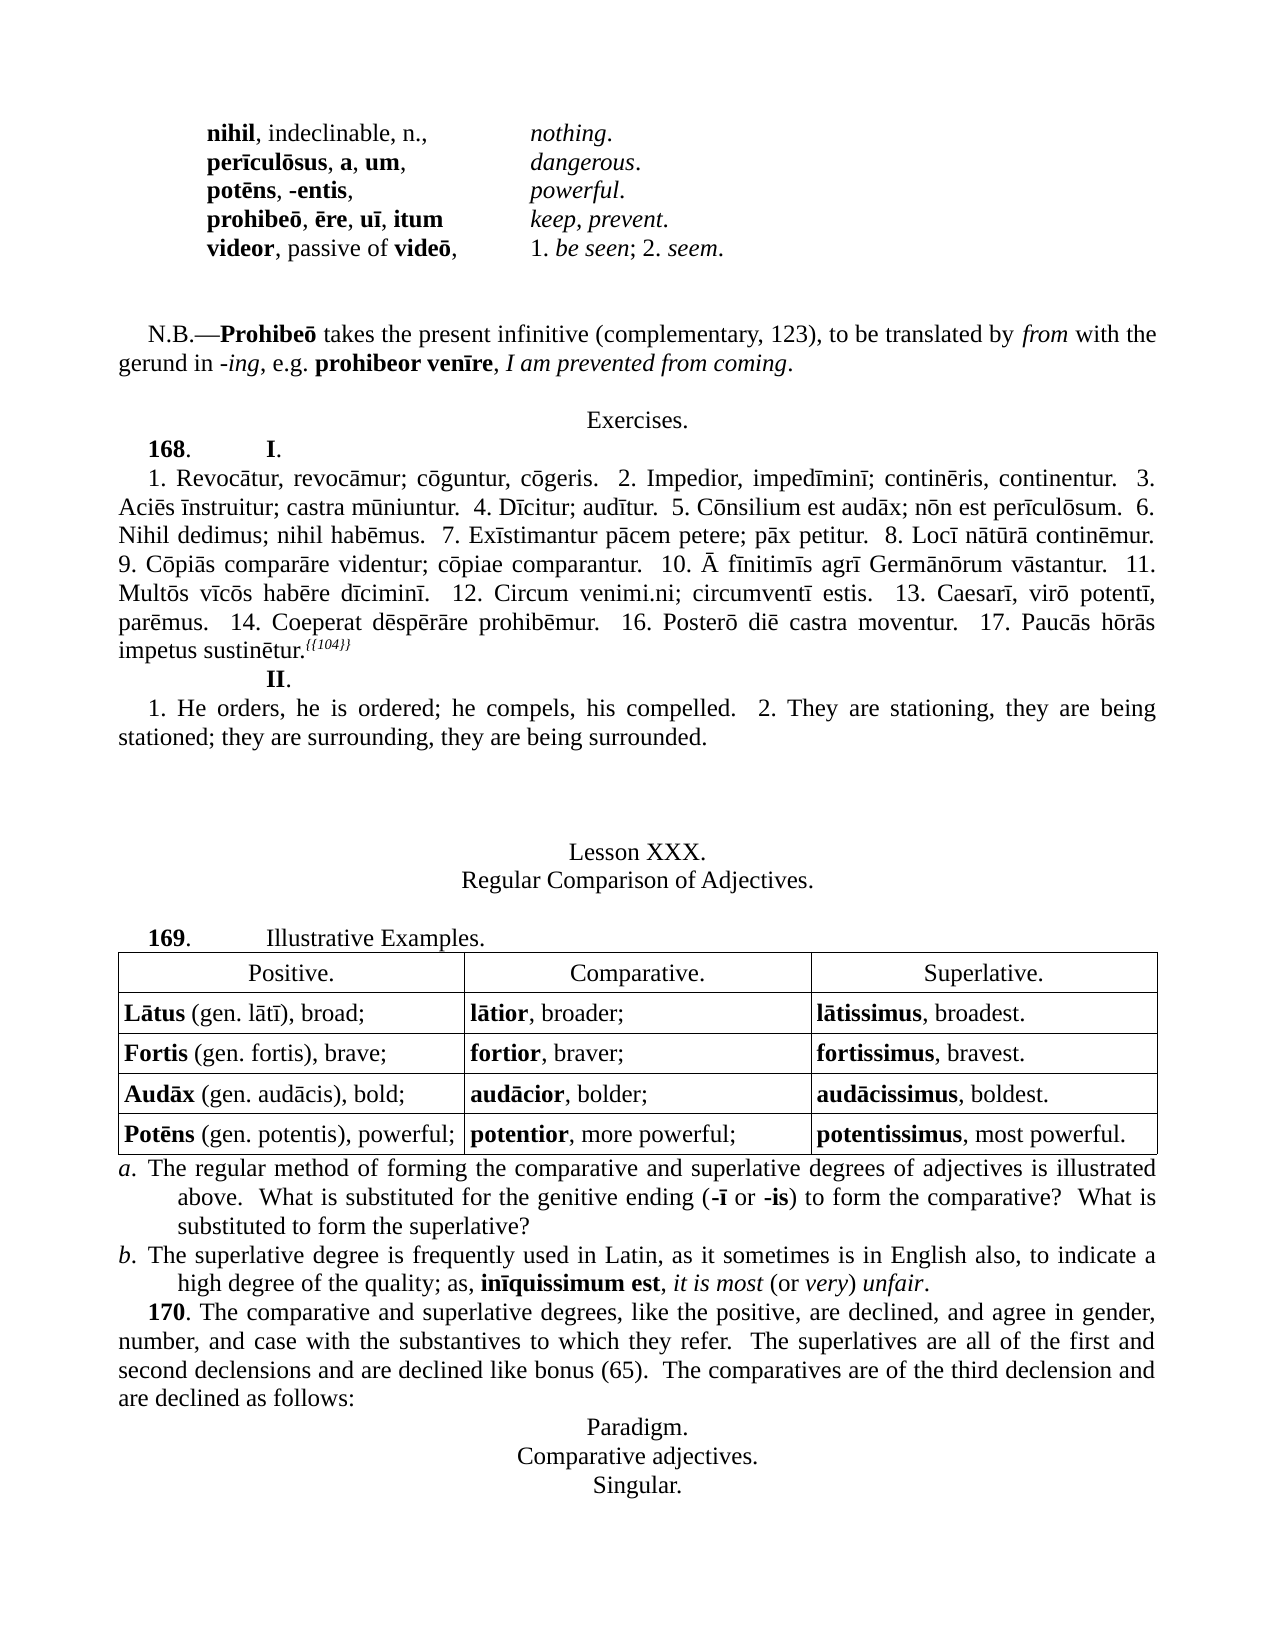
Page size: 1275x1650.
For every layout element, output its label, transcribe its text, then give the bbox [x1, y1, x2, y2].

text a. The regular method of forming the comparative and superlative degrees of adjectives is illustrated above. What is substituted for the genitive ending (-ī or -is) to form the comparative? What is substituted to form the superlative? [118, 1155, 1157, 1240]
text 1. Revocātur, revocāmur; cōguntur, cōgeris. 2. Impedior, impedīminī; continēris, continentur. 3. Aciēs īnstruitur; castra mūniuntur. 4. Dīcitur; audītur. 5. Cōnsilium est audāx; nōn est perīculōsum. 6. Nihil dedimus; nihil habēmus. 7. Exīstimantur pācem petere; pāx petitur. 8. Locī nātūrā continēmur. 9. Cōpiās comparāre videntur; cōpiae comparantur. 10. Ā fīnitimīs agrī Germānōrum vāstantur. 11. Multōs vīcōs habēre dīciminī. 12. Circum venimi.ni; circumventī estis. 13. Caesarī, virō potentī, parēmus. 14. Coeperat dēspērāre prohibēmur. 16. Posterō diē castra moventur. 17. Paucās hōrās impetus sustinētur.{{104}} [118, 463, 1157, 664]
table_cell potentior, more powerful; [465, 1114, 811, 1153]
table_cell lātissimus, broadest. [812, 993, 1157, 1032]
text Exercises. [118, 406, 1157, 434]
table_header Comparative. [465, 953, 811, 992]
table_cell lātior, broader; [465, 993, 811, 1032]
text Regular Comparison of Adjectives. [118, 866, 1157, 894]
table_cell Potēns (gen. potentis), powerful; [119, 1114, 464, 1153]
text nihil, indeclinable, n., nothing. [207, 118, 1157, 147]
text Lesson XXX. [118, 837, 1157, 866]
text 169. Illustrative Examples. [118, 923, 1157, 952]
text Comparative adjectives. [118, 1441, 1157, 1470]
table_cell fortior, braver; [465, 1034, 811, 1073]
text 1. He orders, he is ordered; he compels, his compelled. 2. They are stationing, they are being stationed; they are surrounding, they are being surrounded. [118, 693, 1157, 751]
text 170. The comparative and superlative degrees, like the positive, are declined, and agree in gender, number, and case with the substantives to which they refer. The superlatives are all of the first and second declensions and are declined like bonus (65). The comparatives are of the third declension and are declined as follows: [118, 1297, 1157, 1412]
table_header Positive. [119, 953, 464, 992]
text prohibeō, ēre, uī, itum keep, prevent. [207, 204, 1157, 233]
text Singular. [118, 1470, 1157, 1498]
text b. The superlative degree is frequently used in Latin, as it sometimes is in English also, to indicate a high degree of the quality; as, inīquissimum est, it is most (or very) unfair. [118, 1240, 1157, 1297]
text perīculōsus, a, um, dangerous. [207, 147, 1157, 176]
table_cell potentissimus, most powerful. [812, 1114, 1157, 1153]
text potēns, -entis, powerful. [207, 176, 1157, 204]
table_cell Fortis (gen. fortis), brave; [119, 1034, 464, 1073]
text II. [118, 664, 1157, 693]
table_cell audācior, bolder; [465, 1074, 811, 1113]
text 168. I. [118, 434, 1157, 463]
table_cell fortissimus, bravest. [812, 1034, 1157, 1073]
table_cell Audāx (gen. audācis), bold; [119, 1074, 464, 1113]
table_header Superlative. [812, 953, 1157, 992]
text N.B.—Prohibeō takes the present infinitive (complementary, 123), to be translated by from with the gerund in -ing, e.g. prohibeor venīre, I am prevented from coming. [118, 319, 1157, 377]
text Paradigm. [118, 1412, 1157, 1441]
table_cell Lātus (gen. lātī), broad; [119, 993, 464, 1032]
table_cell audācissimus, boldest. [812, 1074, 1157, 1113]
text videor, passive of videō, 1. be seen; 2. seem. [207, 233, 1157, 262]
